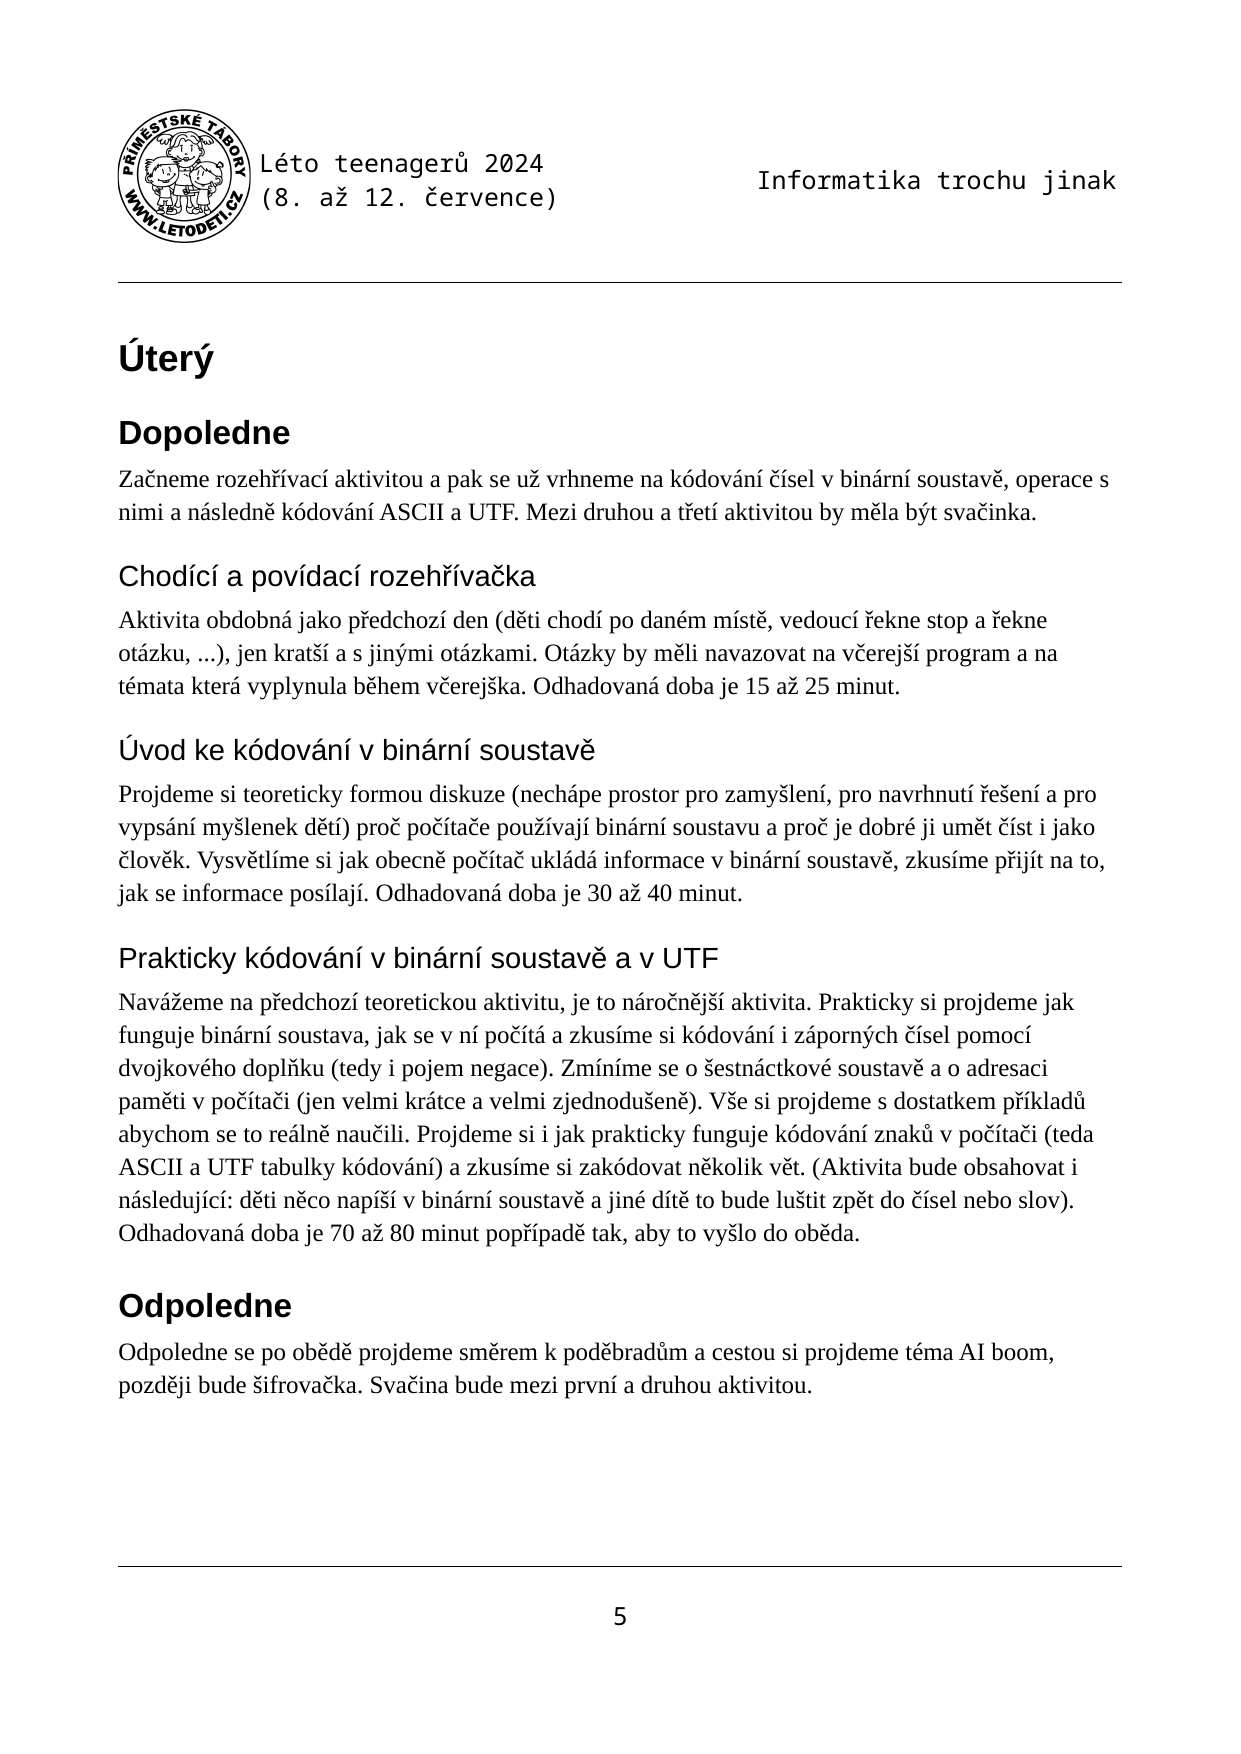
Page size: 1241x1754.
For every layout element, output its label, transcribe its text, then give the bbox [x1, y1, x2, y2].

text Projdeme si teoreticky formou diskuze (nechápe prostor pro zamyšlení, pro navrhnutí řešení a pro vypsání myšlenek dětí) proč počítače používají binární soustavu a proč je dobré ji umět číst i jako člověk. Vysvětlíme si jak obecně počítač ukládá informace v binární soustavě, zkusíme přijít na to, jak se informace posílají. Odhadovaná doba je 30 až 40 minut. [118, 779, 1122, 907]
subtitle Chodící a povídací rozehřívačka [118, 559, 1122, 593]
subtitle Prakticky kódování v binární soustavě a v UTF [118, 941, 1122, 974]
subtitle Úterý [118, 336, 1122, 379]
text Odpoledne se po obědě projdeme směrem k poděbradům a cestou si projdeme téma AI boom, později bude šifrovačka. Svačina bude mezi první a druhou aktivitou. [118, 1337, 1122, 1399]
text Navážeme na předchozí teoretickou aktivitu, je to náročnější aktivita. Prakticky si projdeme jak funguje binární soustava, jak se v ní počítá a zkusíme si kódování i záporných čísel pomocí dvojkového doplňku (tedy i pojem negace). Zmíníme se o šestnáctkové soustavě a o adresaci paměti v počítači (jen velmi krátce a velmi zjednodušeně). Vše si projdeme s dostatkem příkladů abychom se to reálně naučili. Projdeme si i jak prakticky funguje kódování znaků v počítači (teda ASCII a UTF tabulky kódování) a zkusíme si zakódovat několik vět. (Aktivita bude obsahovat i následující: děti něco napíší v binární soustavě a jiné dítě to bude luštit zpět do čísel nebo slov). Odhadovaná doba je 70 až 80 minut popřípadě tak, aby to vyšlo do oběda. [118, 987, 1122, 1247]
subtitle Úvod ke kódování v binární soustavě [118, 733, 1122, 767]
subtitle Odpoledne [118, 1286, 1122, 1325]
text Aktivita obdobná jako předchozí den (děti chodí po daném místě, vedoucí řekne stop a řekne otázku, ...), jen kratší a s jinými otázkami. Otázky by měli navazovat na včerejší program a na témata která vyplynula během včerejška. Odhadovaná doba je 15 až 25 minut. [118, 605, 1122, 700]
subtitle Dopoledne [118, 413, 1122, 451]
text Začneme rozehřívací aktivitou a pak se už vrhneme na kódování čísel v binární soustavě, operace s nimi a následně kódování ASCII a UTF. Mezi druhou a třetí aktivitou by měla být svačinka. [118, 464, 1122, 526]
picture [117, 107, 251, 243]
